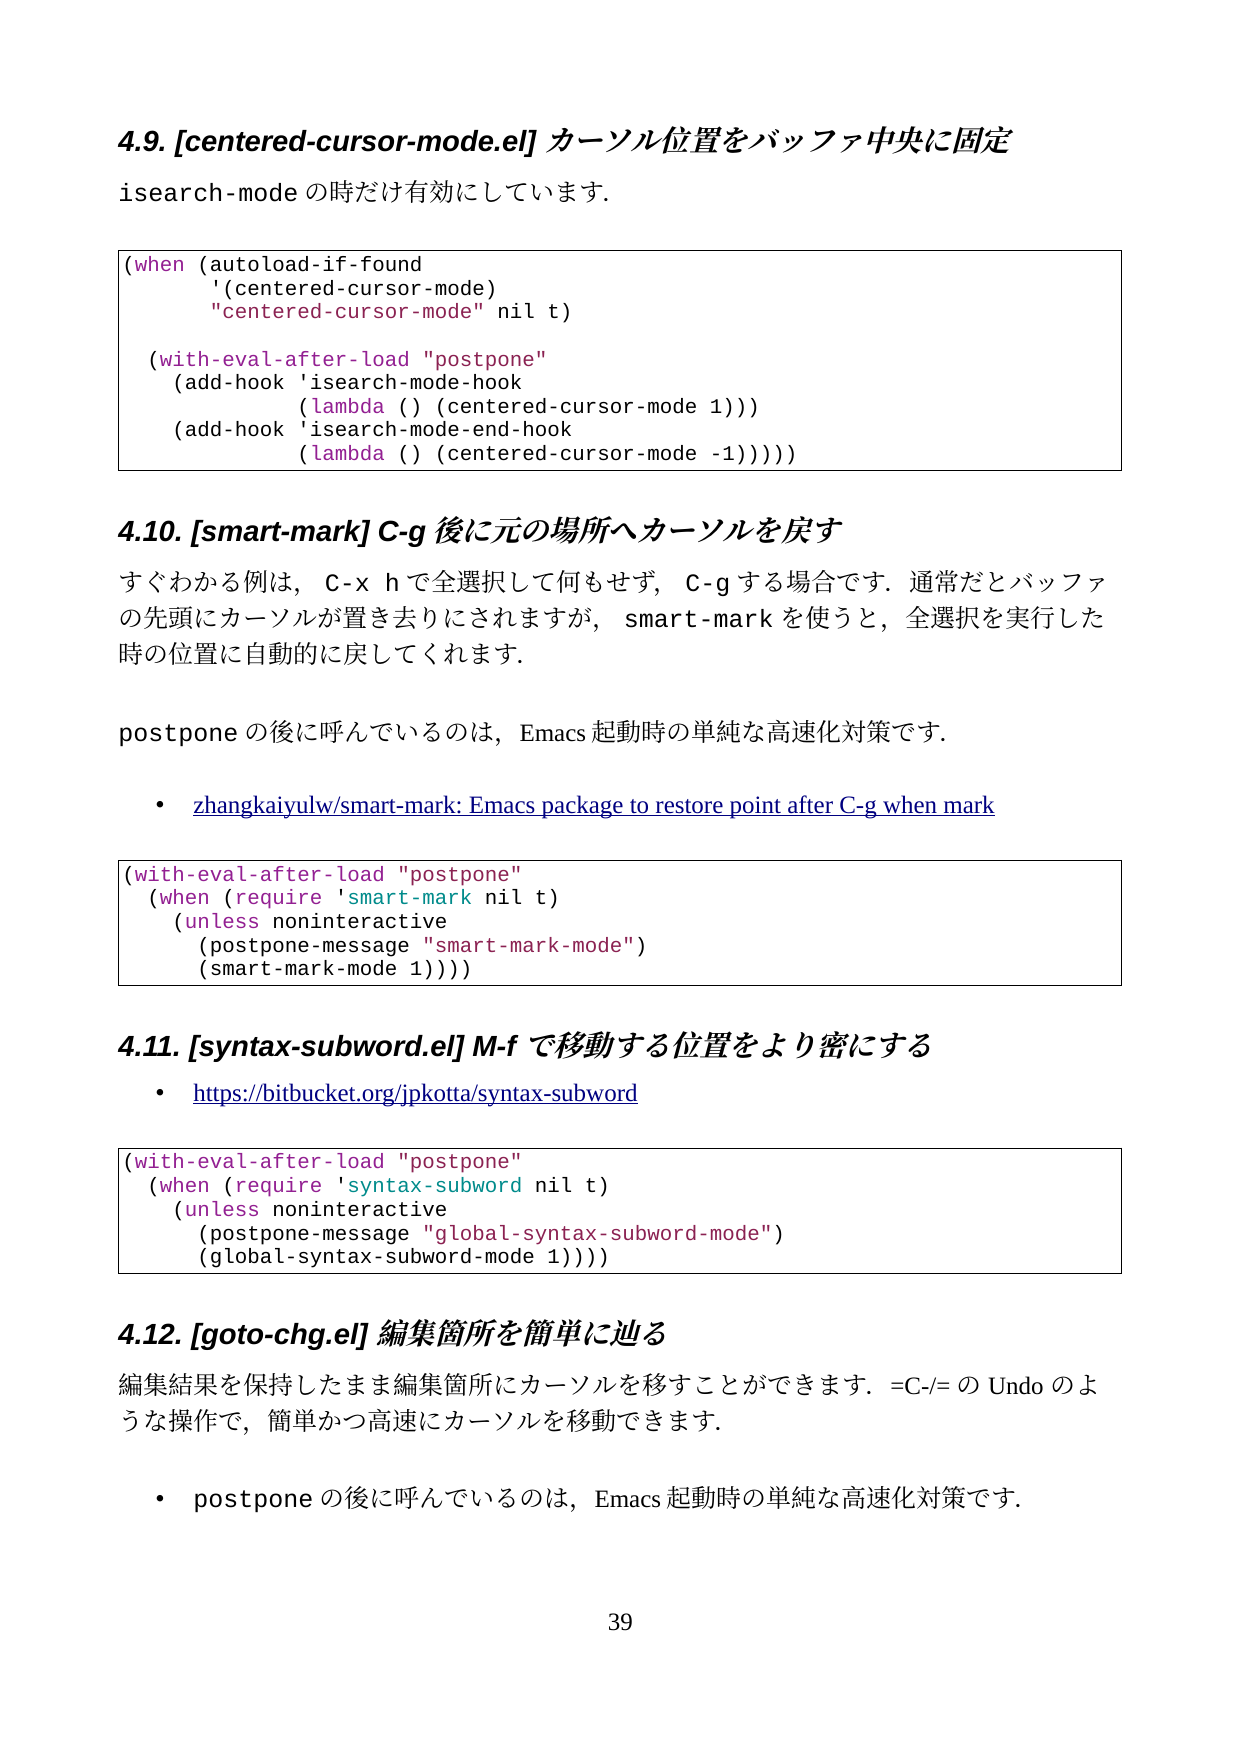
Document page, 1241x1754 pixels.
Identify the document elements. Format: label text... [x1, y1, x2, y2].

list https://bitbucket.org/jpkotta/syntax-subword [156, 1078, 1122, 1135]
subtitle [syntax-subword.el] M-f で移動する位置をより密にする [118, 1023, 1122, 1065]
text (when (require 'syntax-subword nil t) [119, 1171, 1121, 1195]
text (with-eval-after-load "postpone" [119, 1149, 1121, 1171]
list postpone の後に呼んでいるのは，Emacs起動時の単純な高速化対策です． [156, 1479, 1122, 1544]
text (add-hook 'isearch-mode-hook [119, 368, 1121, 392]
text すぐわかる例は， C-x h で全選択して何もせず， C-g する場合です．通常だとバッファの先頭にカーソルが置き去りにされますが， smart-mark を使うと，全選択を実行した時の位置に自動的に戻してくれます． [118, 562, 1122, 700]
list zhangkaiyulw/smart-mark: Emacs package to restore point after C-g when mark [156, 790, 1122, 847]
text (postpone-message "smart-mark-mode") [119, 931, 1121, 954]
text (with-eval-after-load "postpone" [119, 861, 1121, 883]
text (lambda () (centered-cursor-mode 1))) [119, 392, 1121, 416]
subtitle [centered-cursor-mode.el] カーソル位置をバッファ中央に固定 [118, 118, 1122, 160]
text (unless noninteractive [119, 907, 1121, 931]
text 編集結果を保持したまま編集箇所にカーソルを移すことができます．=C-/= の Undo のような操作で，簡単かつ高速にカーソルを移動できます． [118, 1366, 1122, 1466]
text (lambda () (centered-cursor-mode -1))))) [119, 439, 1121, 470]
text (global-syntax-subword-mode 1)))) [119, 1242, 1121, 1273]
subtitle [goto-chg.el] 編集箇所を簡単に辿る [118, 1311, 1122, 1353]
text (with-eval-after-load "postpone" [119, 344, 1121, 368]
text (when (require 'smart-mark nil t) [119, 883, 1121, 907]
text (when (autoload-if-found [119, 251, 1121, 274]
subtitle [smart-mark] C-g後に元の場所へカーソルを戻す [118, 508, 1122, 550]
text isearch-mode の時だけ有効にしています． [118, 172, 1122, 237]
text '(centered-cursor-mode) [119, 274, 1121, 297]
text (unless noninteractive [119, 1195, 1121, 1218]
text "centered-cursor-mode" nil t) [119, 297, 1121, 321]
text (add-hook 'isearch-mode-end-hook [119, 416, 1121, 439]
text postpone の後に呼んでいるのは，Emacs起動時の単純な高速化対策です． [118, 712, 1122, 777]
text (smart-mark-mode 1)))) [119, 954, 1121, 985]
text (postpone-message "global-syntax-subword-mode") [119, 1218, 1121, 1242]
